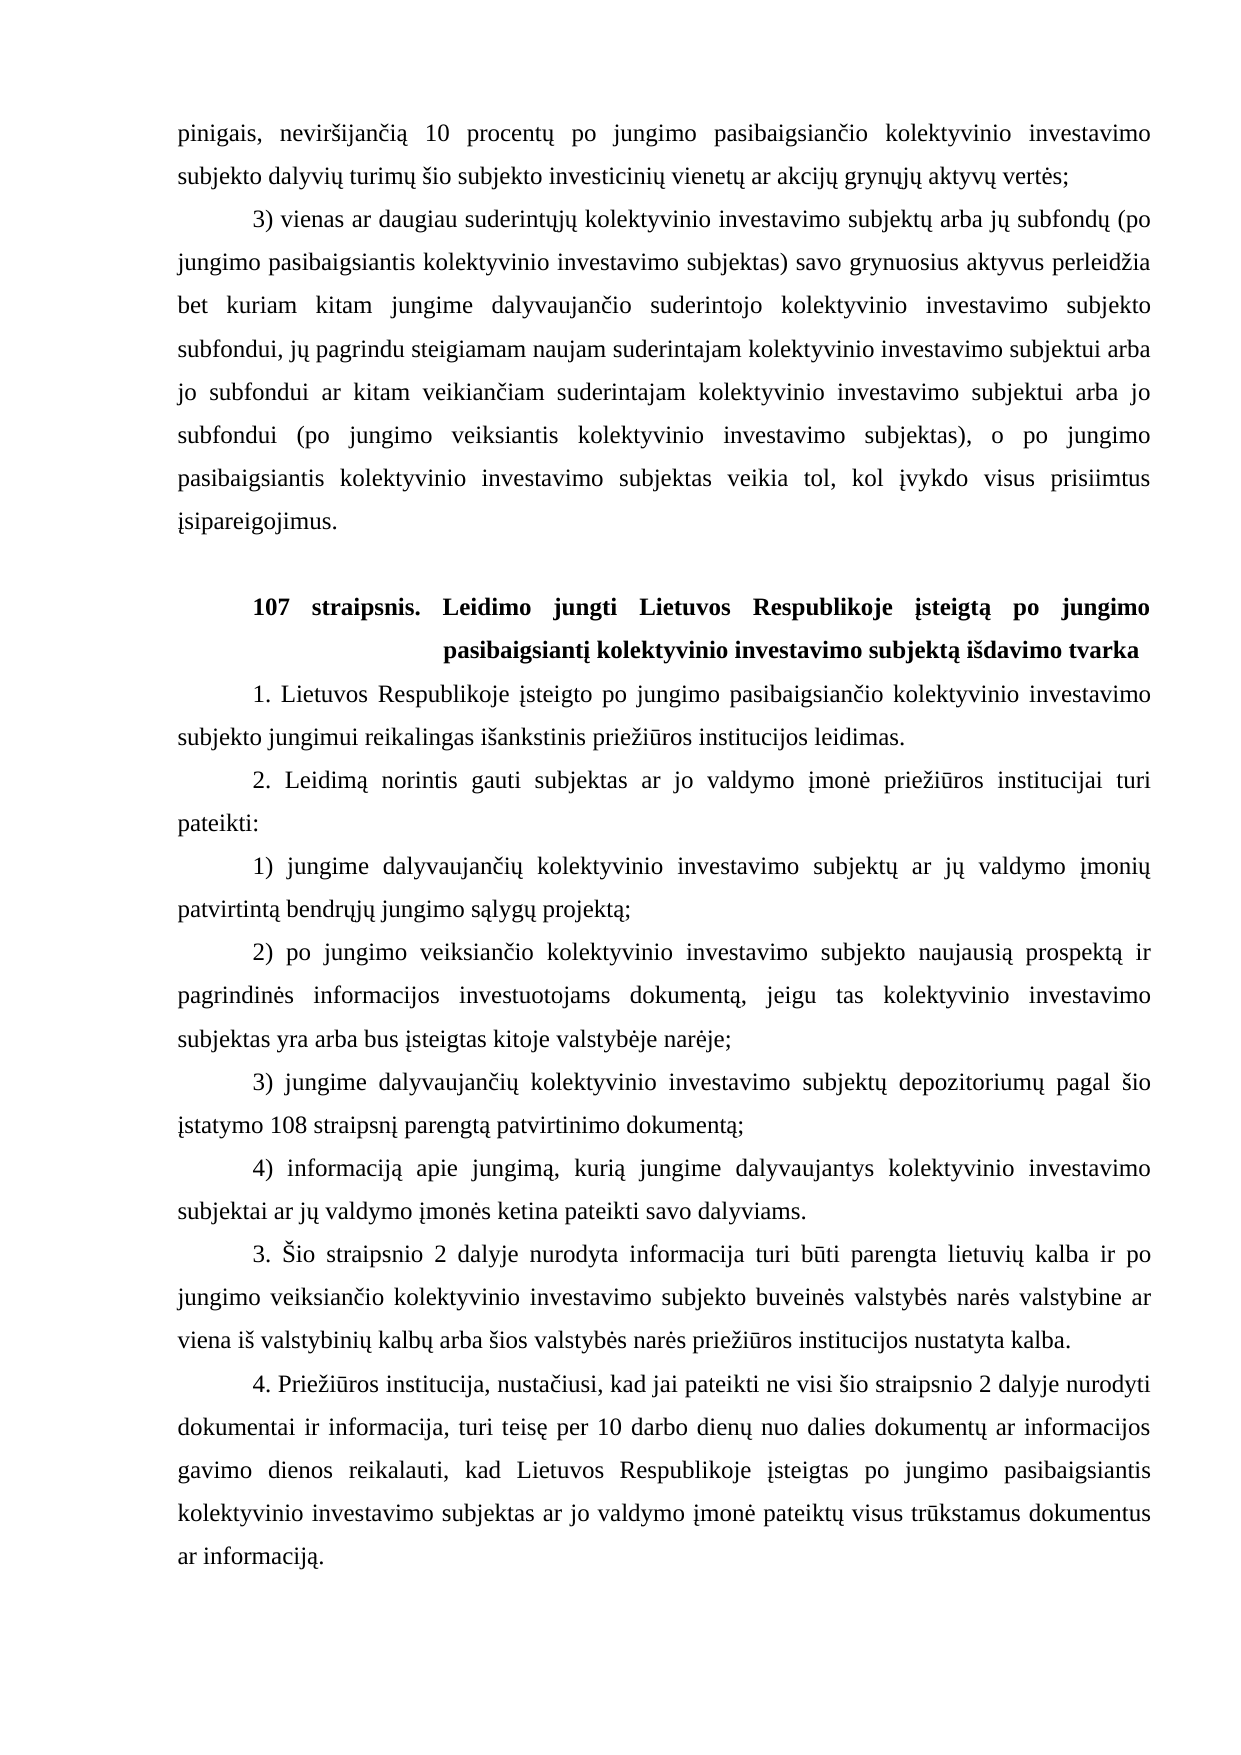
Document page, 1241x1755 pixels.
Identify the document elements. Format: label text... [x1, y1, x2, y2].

text 1. Lietuvos Respublikoje įsteigto po jungimo pasibaigsiančio kolektyvinio investavimo subjekto jungimui reikalingas išankstinis priežiūros institucijos leidimas. [177, 679, 1152, 751]
text pinigais, neviršijančią 10 procentų po jungimo pasibaigsiančio kolektyvinio investavimo subjekto dalyvių turimų šio subjekto investicinių vienetų ar akcijų grynųjų aktyvų vertės; [177, 118, 1152, 190]
text 3. Šio straipsnio 2 dalyje nurodyta informacija turi būti parengta lietuvių kalba ir po jungimo veiksiančio kolektyvinio investavimo subjekto buveinės valstybės narės valstybine ar viena iš valstybinių kalbų arba šios valstybės narės priežiūros institucijos nustatyta kalba. [177, 1239, 1152, 1354]
text 107 straipsnis. Leidimo jungti Lietuvos Respublikoje įsteigtą po jungimo pasibaigsiantį kolektyvinio investavimo subjektą išdavimo tvarka [252, 592, 1152, 664]
text 1) jungime dalyvaujančių kolektyvinio investavimo subjektų ar jų valdymo įmonių patvirtintą bendrųjų jungimo sąlygų projektą; [177, 851, 1152, 923]
text 3) vienas ar daugiau suderintųjų kolektyvinio investavimo subjektų arba jų subfondų (po jungimo pasibaigsiantis kolektyvinio investavimo subjektas) savo grynuosius aktyvus perleidžia bet kuriam kitam jungime dalyvaujančio suderintojo kolektyvinio investavimo subjekto subfondui, jų pagrindu steigiamam naujam suderintajam kolektyvinio investavimo subjektui arba jo subfondui ar kitam veikiančiam suderintajam kolektyvinio investavimo subjektui arba jo subfondui (po jungimo veiksiantis kolektyvinio investavimo subjektas), o po jungimo pasibaigsiantis kolektyvinio investavimo subjektas veikia tol, kol įvykdo visus prisiimtus įsipareigojimus. [177, 204, 1152, 535]
text 4) informaciją apie jungimą, kurią jungime dalyvaujantys kolektyvinio investavimo subjektai ar jų valdymo įmonės ketina pateikti savo dalyviams. [177, 1153, 1152, 1225]
text 2. Leidimą norintis gauti subjektas ar jo valdymo įmonė priežiūros institucijai turi pateikti: [177, 765, 1152, 837]
text 3) jungime dalyvaujančių kolektyvinio investavimo subjektų depozitoriumų pagal šio įstatymo 108 straipsnį parengtą patvirtinimo dokumentą; [177, 1067, 1152, 1139]
text 2) po jungimo veiksiančio kolektyvinio investavimo subjekto naujausią prospektą ir pagrindinės informacijos investuotojams dokumentą, jeigu tas kolektyvinio investavimo subjektas yra arba bus įsteigtas kitoje valstybėje narėje; [177, 937, 1152, 1052]
text 4. Priežiūros institucija, nustačiusi, kad jai pateikti ne visi šio straipsnio 2 dalyje nurodyti dokumentai ir informacija, turi teisę per 10 darbo dienų nuo dalies dokumentų ar informacijos gavimo dienos reikalauti, kad Lietuvos Respublikoje įsteigtas po jungimo pasibaigsiantis kolektyvinio investavimo subjektas ar jo valdymo įmonė pateiktų visus trūkstamus dokumentus ar informaciją. [177, 1369, 1152, 1570]
